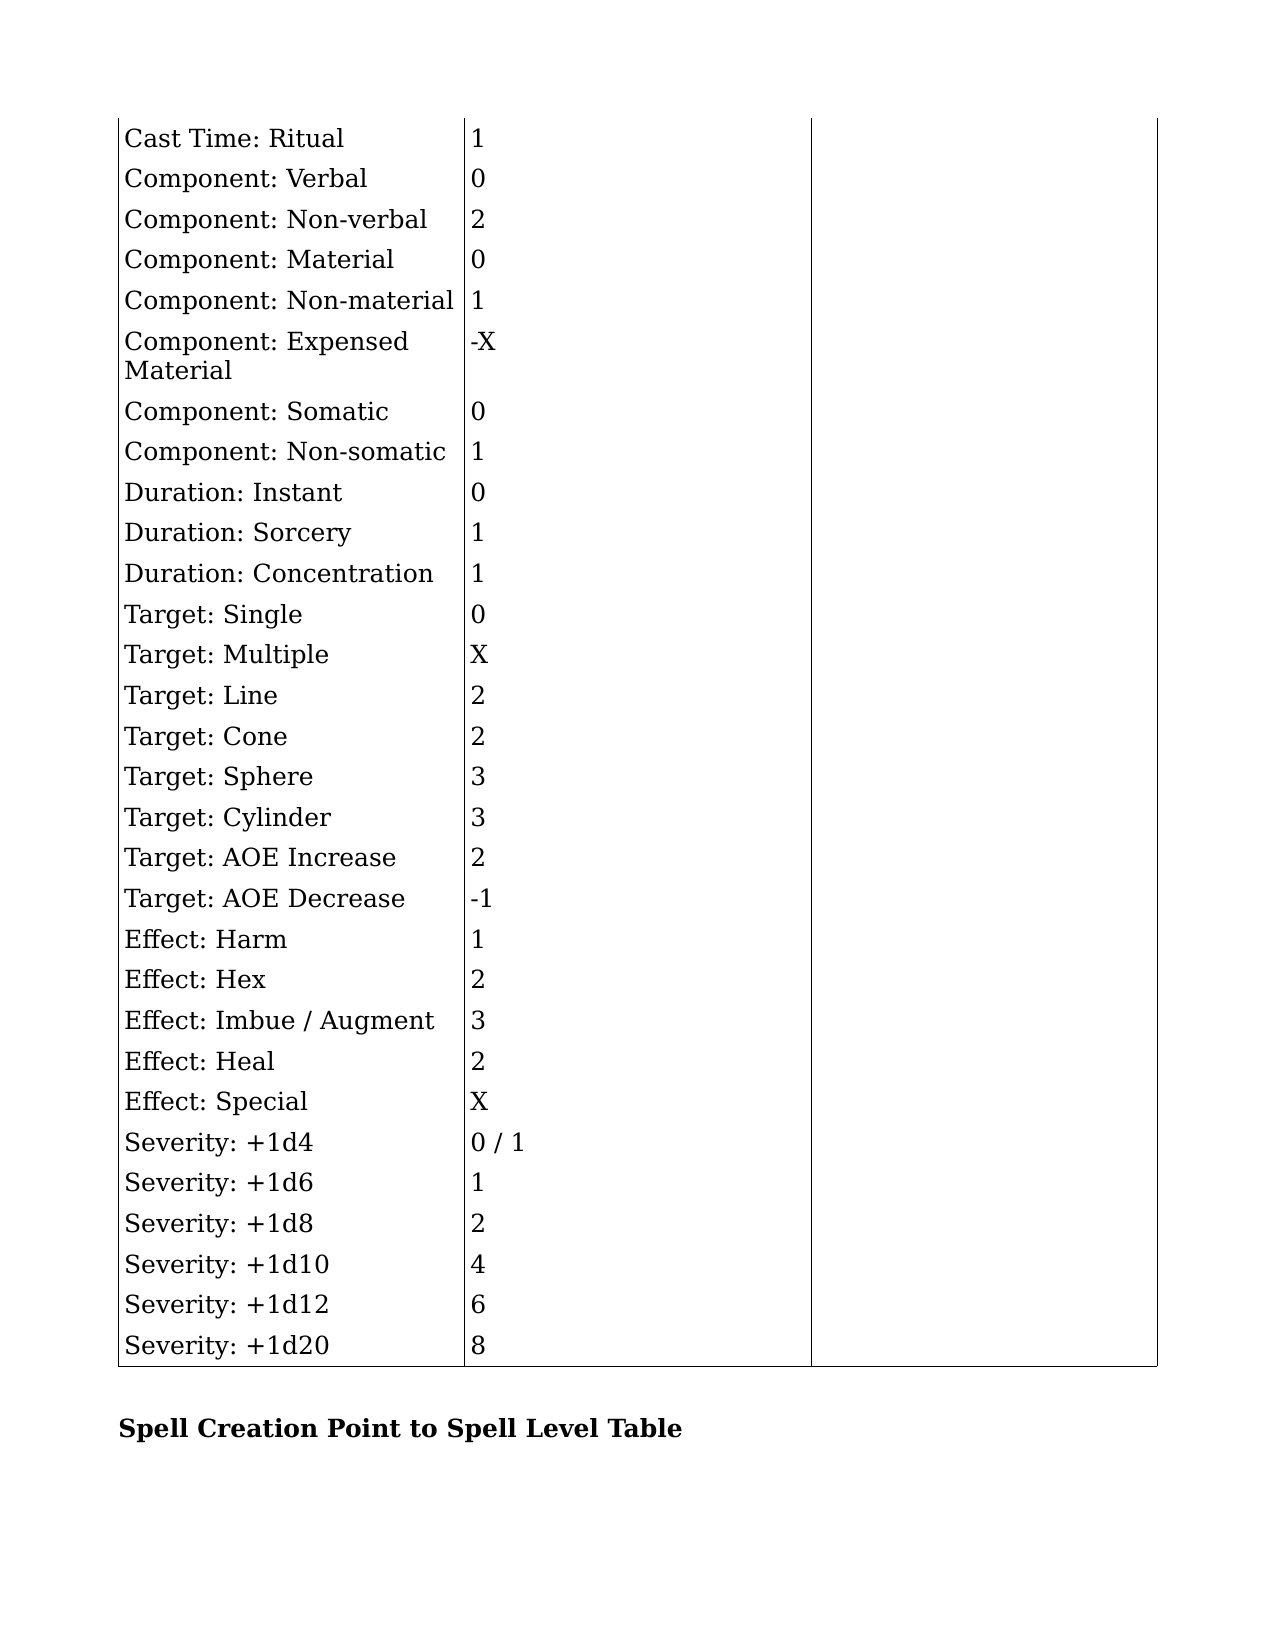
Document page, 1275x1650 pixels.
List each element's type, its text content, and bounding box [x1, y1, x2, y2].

table_cell 1 [465, 513, 811, 553]
table_cell [812, 118, 1157, 159]
table_cell Target: Multiple [119, 635, 464, 675]
table_cell Component: Expensed Material [119, 321, 464, 391]
table_cell [812, 1325, 1157, 1366]
table_cell Duration: Concentration [119, 554, 464, 594]
table_cell 2 [465, 716, 811, 757]
table_cell [812, 879, 1157, 919]
table_cell [812, 1082, 1157, 1122]
table_cell Target: Single [119, 594, 464, 635]
table_cell [812, 838, 1157, 878]
table_cell [812, 1000, 1157, 1041]
table_cell Component: Material [119, 240, 464, 281]
table_cell [812, 513, 1157, 553]
table_cell 2 [465, 838, 811, 878]
table_cell 0 [465, 472, 811, 513]
table_cell [812, 797, 1157, 838]
table_cell [812, 675, 1157, 716]
table_cell Severity: +1d8 [119, 1204, 464, 1244]
table_cell [812, 554, 1157, 594]
table_cell [812, 1204, 1157, 1244]
table_cell Duration: Sorcery [119, 513, 464, 553]
table_cell [812, 199, 1157, 240]
table_cell X [465, 635, 811, 675]
table_cell [812, 472, 1157, 513]
table_cell Severity: +1d4 [119, 1122, 464, 1163]
table_cell Effect: Harm [119, 919, 464, 960]
table_cell 3 [465, 1000, 811, 1041]
table_cell Target: Sphere [119, 757, 464, 797]
table_cell Cast Time: Ritual [119, 118, 464, 159]
table_cell [812, 240, 1157, 281]
table_cell [812, 960, 1157, 1000]
table_cell Severity: +1d12 [119, 1285, 464, 1325]
table_cell [812, 1122, 1157, 1163]
table_cell [812, 1041, 1157, 1082]
table_cell Effect: Heal [119, 1041, 464, 1082]
table_cell [812, 1163, 1157, 1203]
table_cell 4 [465, 1244, 811, 1285]
table_cell 2 [465, 1204, 811, 1244]
table_cell 6 [465, 1285, 811, 1325]
table_cell 2 [465, 1041, 811, 1082]
table_cell 1 [465, 281, 811, 321]
table_cell Target: AOE Increase [119, 838, 464, 878]
table_cell 2 [465, 960, 811, 1000]
table_cell Component: Somatic [119, 391, 464, 432]
table_cell [812, 716, 1157, 757]
table_cell 3 [465, 757, 811, 797]
table_cell [812, 321, 1157, 391]
table_cell [812, 391, 1157, 432]
table_cell 0 [465, 159, 811, 199]
table_cell Effect: Special [119, 1082, 464, 1122]
table_cell Target: Cone [119, 716, 464, 757]
table_cell 1 [465, 554, 811, 594]
table_cell [812, 432, 1157, 472]
table_cell 0 [465, 391, 811, 432]
table_cell 0 / 1 [465, 1122, 811, 1163]
table_cell Target: AOE Decrease [119, 879, 464, 919]
table_cell 3 [465, 797, 811, 838]
table_cell [812, 757, 1157, 797]
table_cell 1 [465, 432, 811, 472]
table_cell [812, 281, 1157, 321]
table_cell Effect: Imbue / Augment [119, 1000, 464, 1041]
table_cell Severity: +1d10 [119, 1244, 464, 1285]
table_cell 1 [465, 1163, 811, 1203]
table_cell Severity: +1d20 [119, 1325, 464, 1366]
table_cell -X [465, 321, 811, 391]
table_cell [812, 919, 1157, 960]
table_cell [812, 1285, 1157, 1325]
table_cell Component: Non-verbal [119, 199, 464, 240]
table_cell 0 [465, 594, 811, 635]
table_cell 1 [465, 919, 811, 960]
table_cell 8 [465, 1325, 811, 1366]
table_cell [812, 635, 1157, 675]
text Spell Creation Point to Spell Level Table [118, 1414, 1157, 1444]
table_cell -1 [465, 879, 811, 919]
table_cell X [465, 1082, 811, 1122]
table_cell 1 [465, 118, 811, 159]
table_cell Target: Line [119, 675, 464, 716]
table_cell [812, 594, 1157, 635]
table_cell 0 [465, 240, 811, 281]
table_cell Component: Non-somatic [119, 432, 464, 472]
table_cell [812, 159, 1157, 199]
table_cell Effect: Hex [119, 960, 464, 1000]
table_cell Target: Cylinder [119, 797, 464, 838]
table_cell Component: Verbal [119, 159, 464, 199]
table_cell 2 [465, 675, 811, 716]
table_cell Duration: Instant [119, 472, 464, 513]
table_cell 2 [465, 199, 811, 240]
table_cell Severity: +1d6 [119, 1163, 464, 1203]
table_cell [812, 1244, 1157, 1285]
table_cell Component: Non-material [119, 281, 464, 321]
